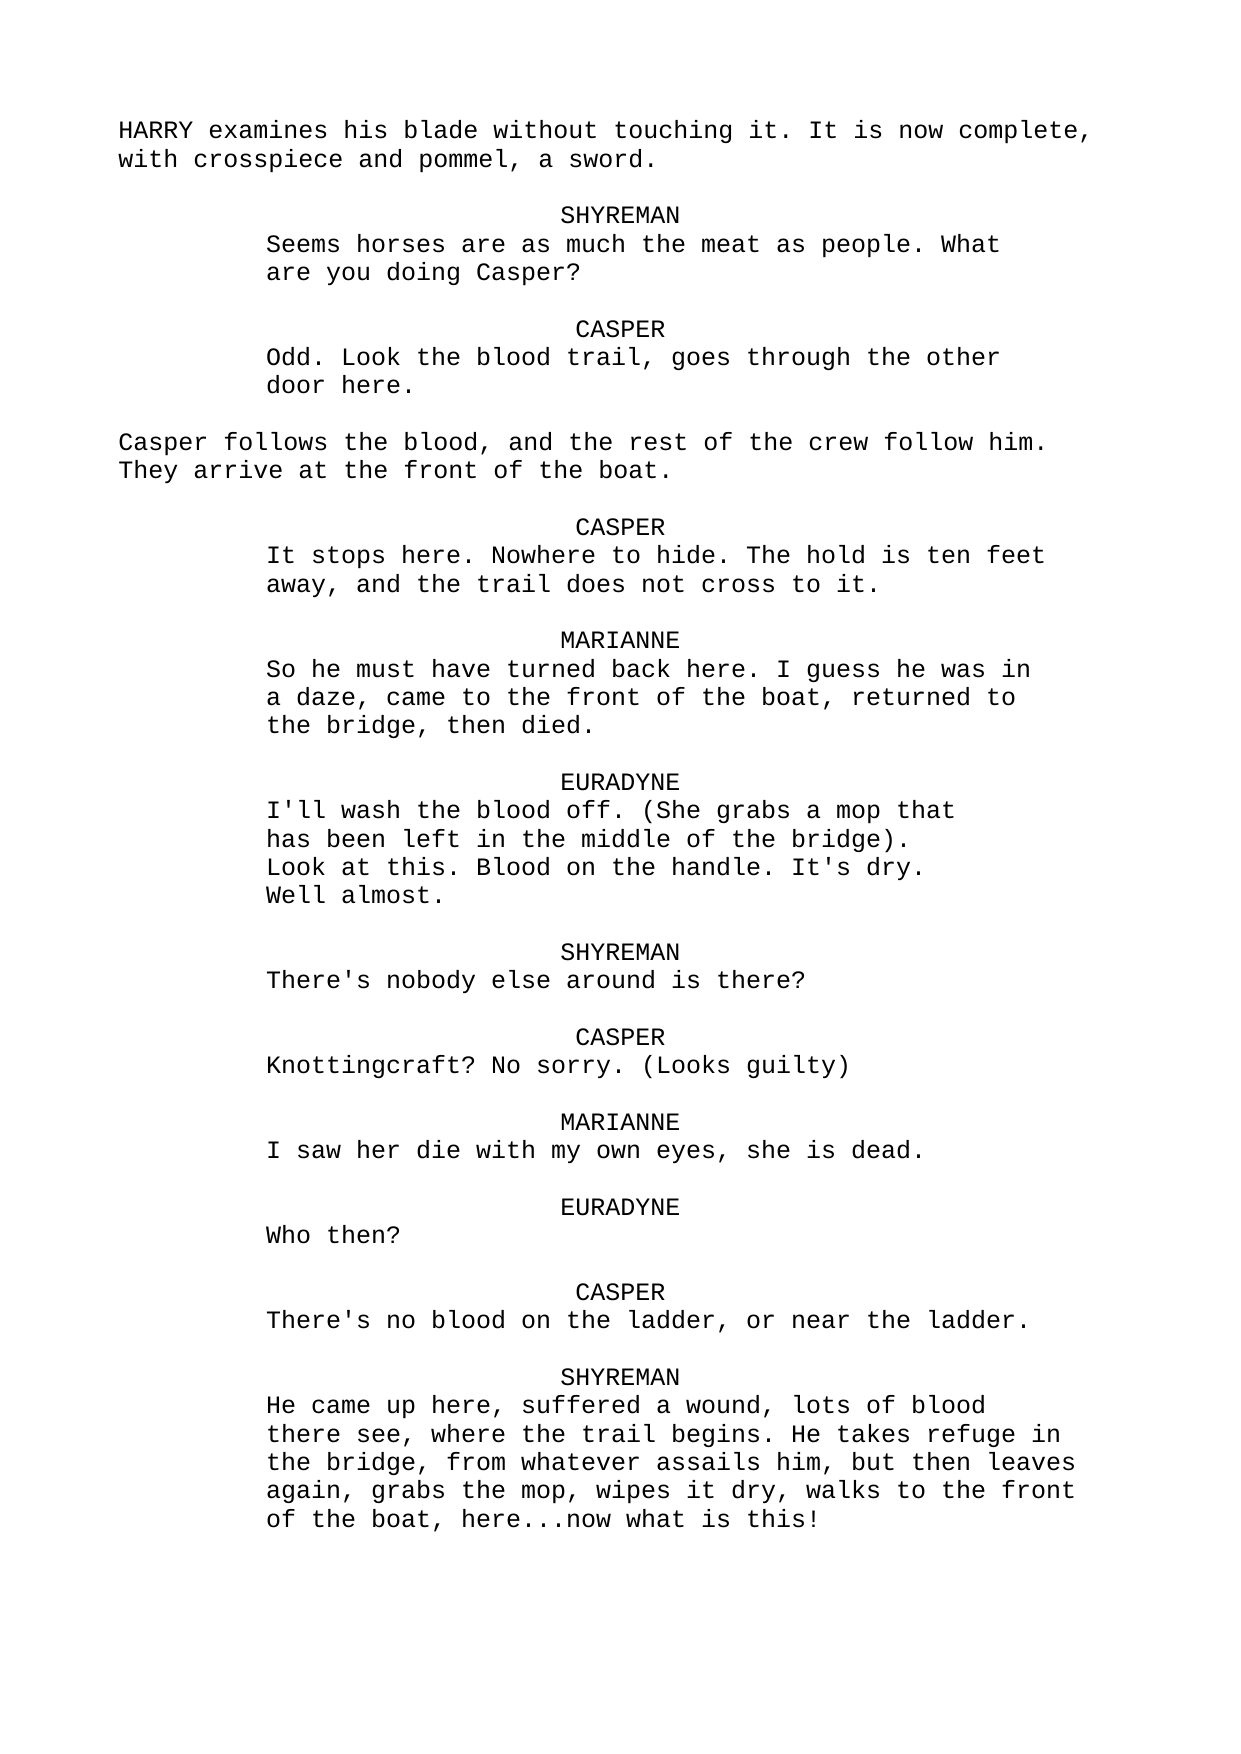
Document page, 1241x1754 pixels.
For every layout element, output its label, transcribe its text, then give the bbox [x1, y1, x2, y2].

text a daze, came to the front of the boat, returned to [118, 685, 1122, 713]
text EURADYNE [118, 770, 1122, 798]
text there see, where the trail begins. He takes refuge in [118, 1421, 1122, 1450]
text are you doing Casper? [118, 260, 1122, 288]
text CASPER [118, 1025, 1122, 1053]
text HARRY examines his blade without touching it. It is now complete, with crosspiece and pommel, a sword. [118, 118, 1122, 175]
text Who then? [118, 1223, 1122, 1251]
text There's no blood on the ladder, or near the ladder. [118, 1308, 1122, 1336]
text Look at this. Blood on the handle. It's dry. [118, 855, 1122, 883]
text the bridge, then died. [118, 713, 1122, 741]
text EURADYNE [118, 1195, 1122, 1223]
text SHYREMAN [118, 203, 1122, 231]
text Seems horses are as much the meat as people. What [118, 231, 1122, 260]
text has been left in the middle of the bridge). [118, 826, 1122, 855]
text I saw her die with my own eyes, she is dead. [118, 1138, 1122, 1166]
text SHYREMAN [118, 940, 1122, 968]
text MARIANNE [118, 628, 1122, 656]
text It stops here. Nowhere to hide. The hold is ten feet away, and the trail does not cross to it. [118, 543, 1122, 600]
text MARIANNE [118, 1110, 1122, 1138]
text Well almost. [118, 883, 1122, 911]
text There's nobody else around is there? [118, 968, 1122, 996]
text He came up here, suffered a wound, lots of blood [118, 1393, 1122, 1421]
text Knottingcraft? No sorry. (Looks guilty) [118, 1053, 1122, 1081]
text of the boat, here...now what is this! [118, 1506, 1122, 1535]
text CASPER [118, 515, 1122, 543]
text So he must have turned back here. I guess he was in [118, 656, 1122, 685]
text again, grabs the mop, wipes it dry, walks to the front [118, 1478, 1122, 1506]
text the bridge, from whatever assails him, but then leaves [118, 1450, 1122, 1478]
text Casper follows the blood, and the rest of the crew follow him. They arrive at the front of the boat. [118, 430, 1122, 486]
text SHYREMAN [118, 1365, 1122, 1393]
text Odd. Look the blood trail, goes through the other [118, 345, 1122, 373]
text CASPER [118, 1280, 1122, 1308]
text door here. [118, 373, 1122, 401]
text CASPER [118, 316, 1122, 345]
text I'll wash the blood off. (She grabs a mop that [118, 798, 1122, 826]
